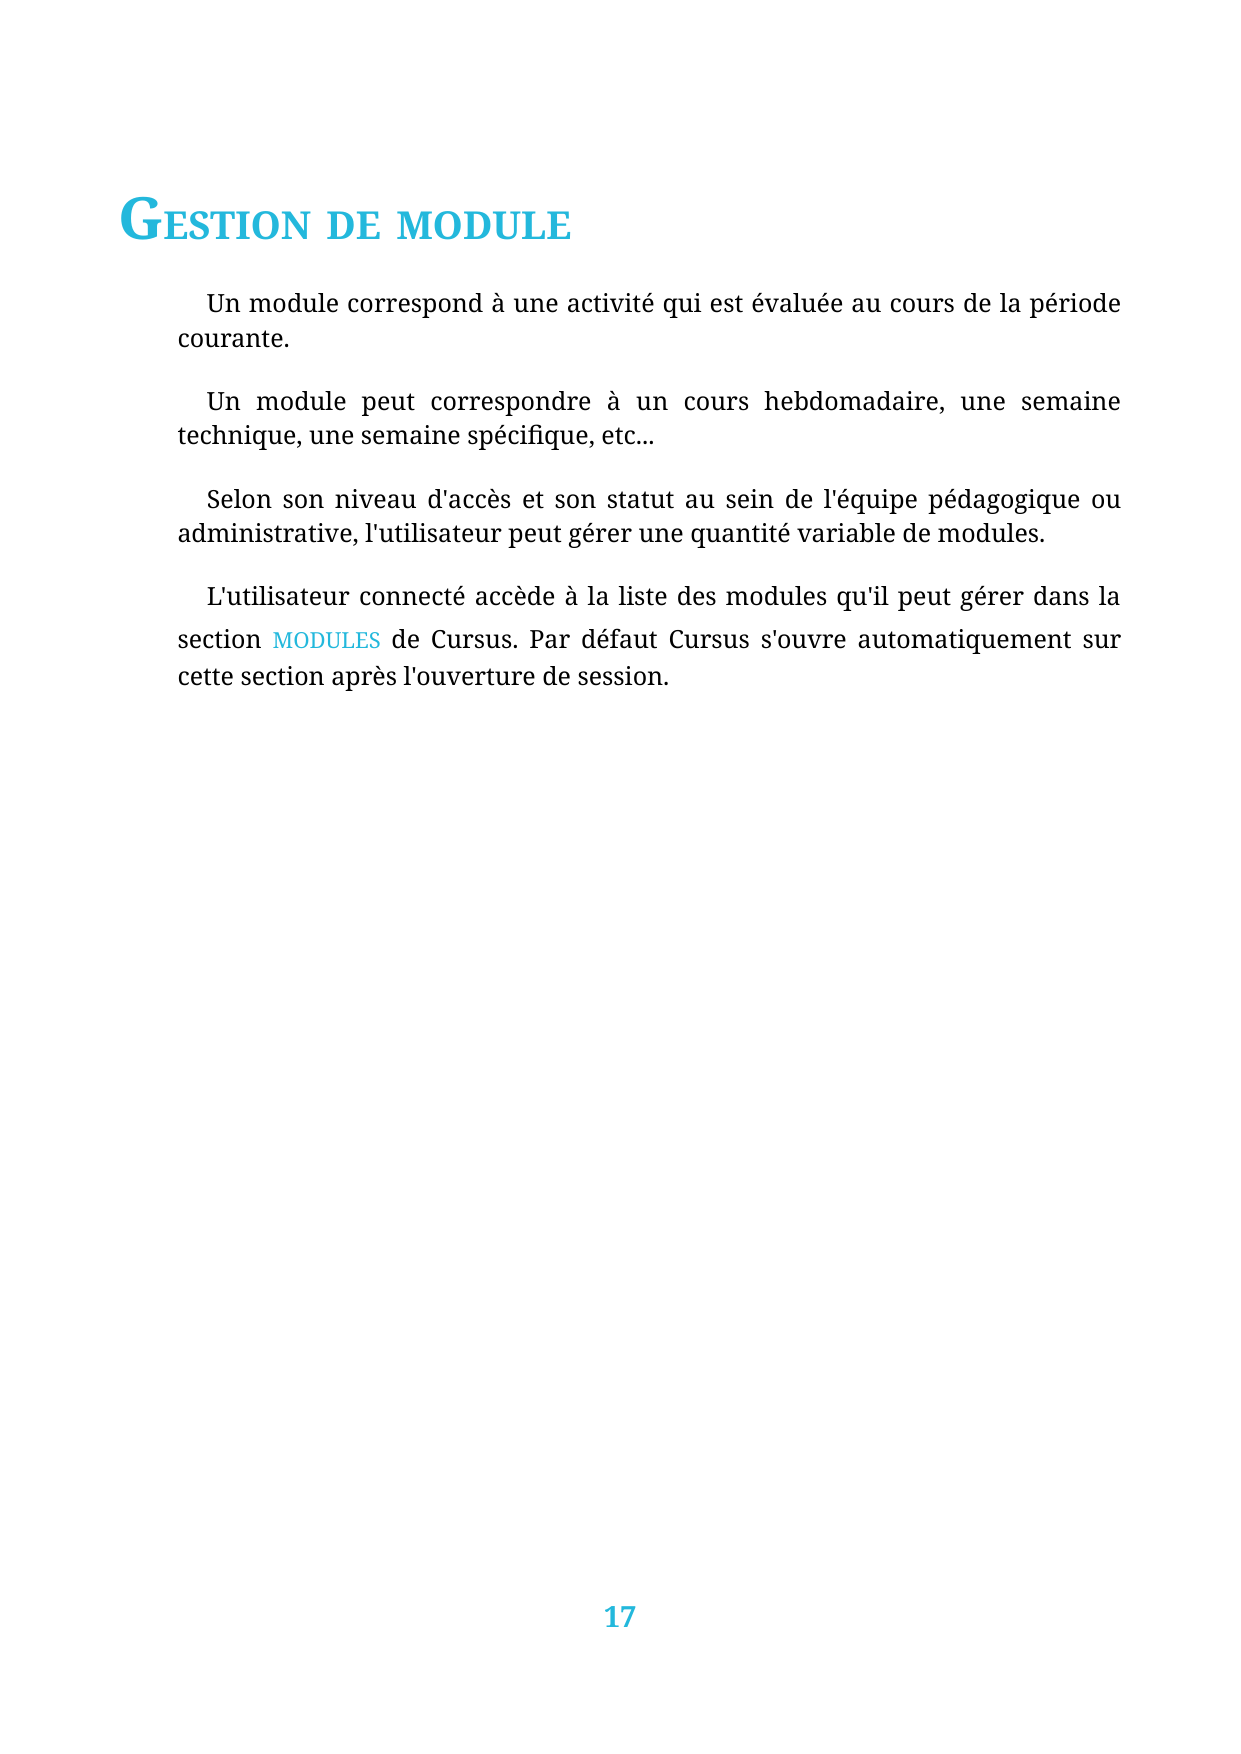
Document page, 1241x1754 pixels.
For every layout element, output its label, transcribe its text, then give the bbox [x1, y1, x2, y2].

text Un module peut correspondre à un cours hebdomadaire, une semaine technique, une semaine spécifique, etc... [177, 384, 1122, 452]
text Un module correspond à une activité qui est évaluée au cours de la période courante. [177, 286, 1122, 354]
subtitle Gestion de module [118, 177, 1122, 257]
text Selon son niveau d'accès et son statut au sein de l'équipe pédagogique ou administrative, l'utilisateur peut gérer une quantité variable de modules. [177, 481, 1122, 549]
text L'utilisateur connecté accède à la liste des modules qu'il peut gérer dans la section modules de Cursus. Par défaut Cursus s'ouvre automatiquement sur cette section après l'ouverture de session. [177, 579, 1122, 692]
